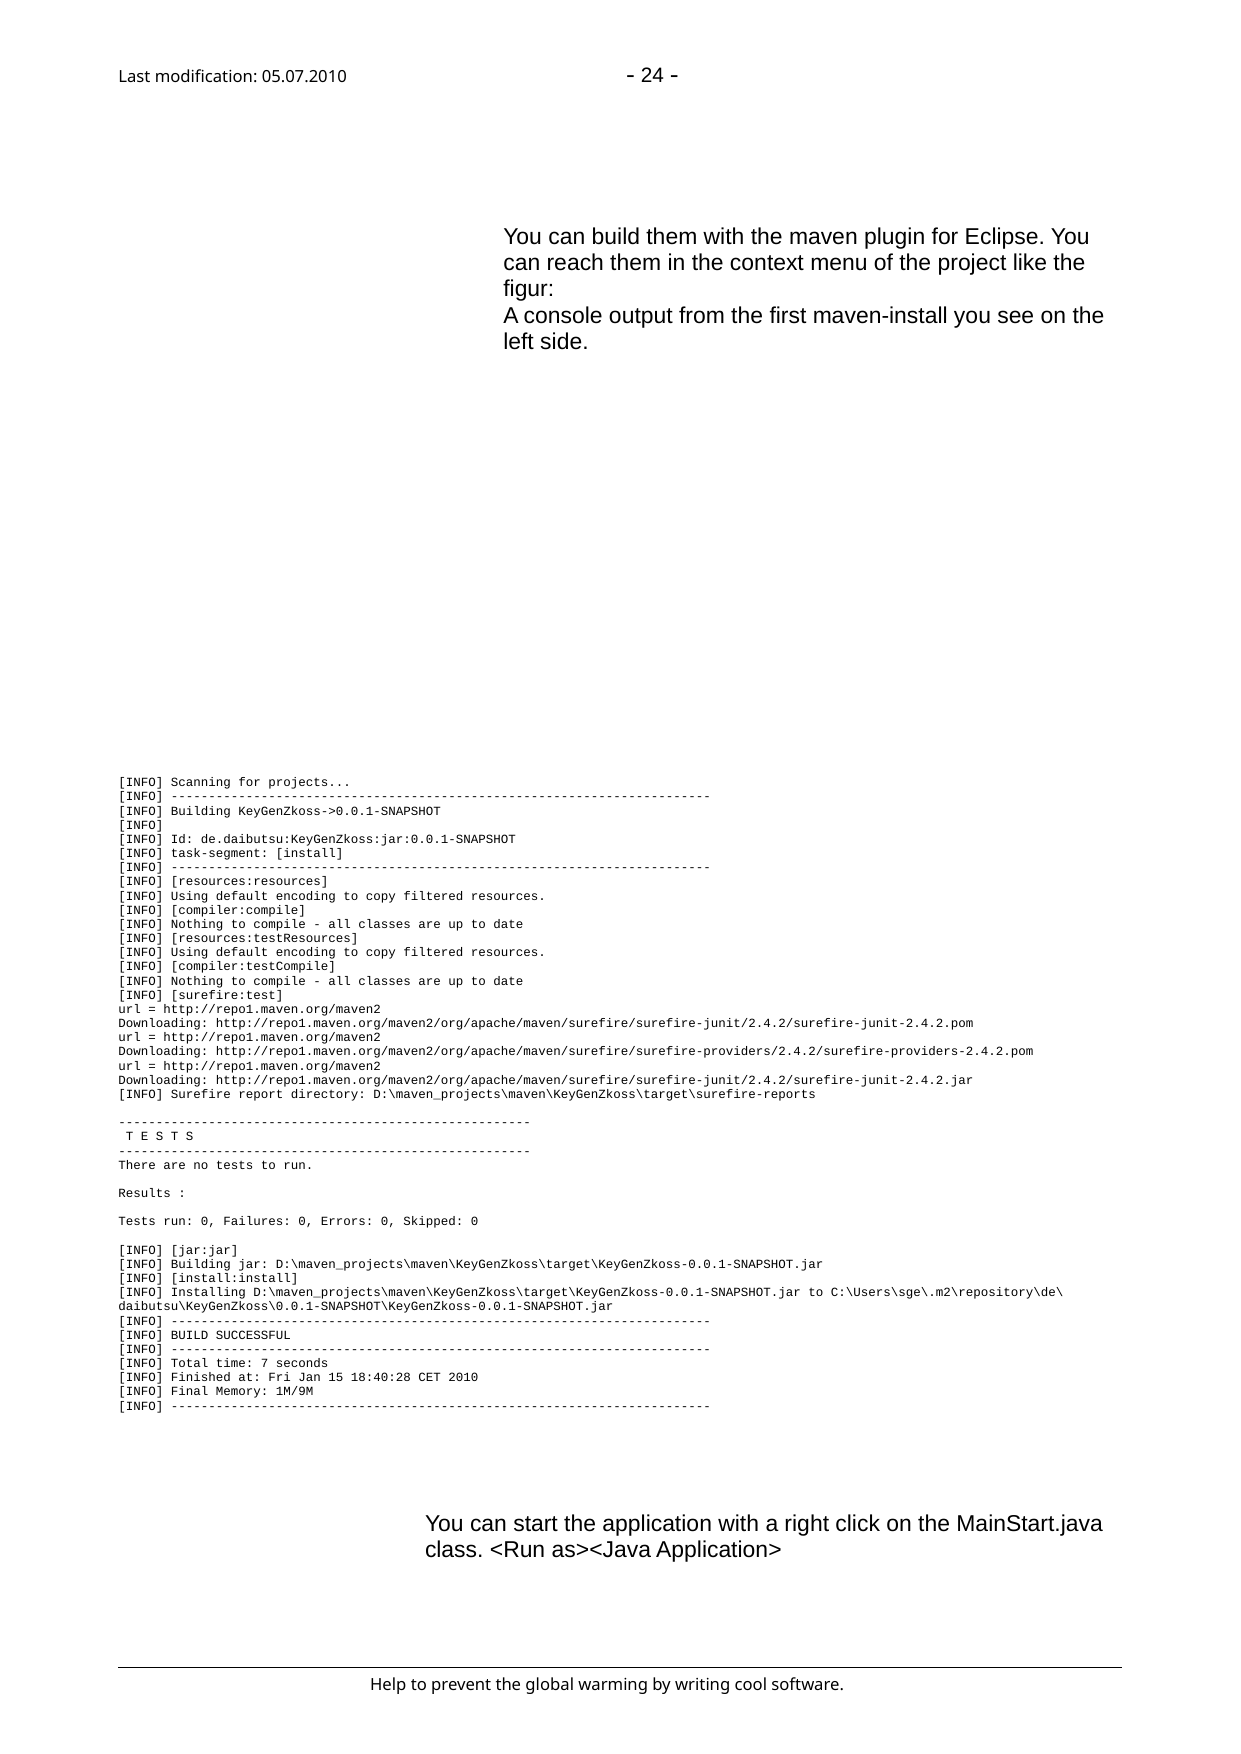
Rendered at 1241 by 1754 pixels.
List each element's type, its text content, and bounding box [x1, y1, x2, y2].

text ------------------------------------------------------- [118, 1144, 1122, 1159]
text [INFO] BUILD SUCCESSFUL [118, 1329, 1122, 1343]
text [INFO] [resources:testResources] [118, 932, 1122, 946]
text [INFO] ------------------------------------------------------------------------ [118, 1314, 1122, 1329]
text [INFO] Using default encoding to copy filtered resources. [118, 889, 1122, 904]
text Downloading: http://repo1.maven.org/maven2/org/apache/maven/surefire/surefire-junit/2.4.2/surefire-junit-2.4.2.pom [118, 1017, 1122, 1031]
text [INFO] task-segment: [install] [118, 847, 1122, 861]
text There are no tests to run. [118, 1159, 1122, 1173]
text [INFO] [install:install] [118, 1272, 1122, 1286]
text [INFO] ------------------------------------------------------------------------ [118, 861, 1122, 875]
text T E S T S [118, 1130, 1122, 1144]
text [INFO] Nothing to compile - all classes are up to date [118, 918, 1122, 932]
text Results : [118, 1187, 1122, 1201]
text [INFO] [resources:resources] [118, 875, 1122, 889]
text url = http://repo1.maven.org/maven2 [118, 1059, 1122, 1074]
text A console output from the first maven-install you see on the left side. [118, 302, 1122, 354]
text [INFO] Scanning for projects... [118, 776, 1122, 790]
text [INFO] ------------------------------------------------------------------------ [118, 790, 1122, 804]
text url = http://repo1.maven.org/maven2 [118, 1003, 1122, 1017]
text [INFO] Installing D:\maven_projects\maven\KeyGenZkoss\target\KeyGenZkoss-0.0.1-SNAPSHOT.jar to C:\Users\sge\.m2\repository\de\daibutsu\KeyGenZkoss\0.0.1-SNAPSHOT\KeyGenZkoss-0.0.1-SNAPSHOT.jar [118, 1286, 1122, 1314]
text You can start the application with a right click on the MainStart.java class. <Run as><Java Application> [118, 1509, 1122, 1562]
text You can build them with the maven plugin for Eclipse. You can reach them in the context menu of the project like the figur: [118, 223, 1122, 302]
text [INFO] Total time: 7 seconds [118, 1357, 1122, 1371]
text ------------------------------------------------------- [118, 1116, 1122, 1130]
text [INFO] [surefire:test] [118, 989, 1122, 1003]
text [INFO] Finished at: Fri Jan 15 18:40:28 CET 2010 [118, 1371, 1122, 1385]
text [INFO] Using default encoding to copy filtered resources. [118, 946, 1122, 960]
text [INFO] Final Memory: 1M/9M [118, 1385, 1122, 1399]
text [INFO] ------------------------------------------------------------------------ [118, 1343, 1122, 1357]
text [INFO] [jar:jar] [118, 1244, 1122, 1258]
text Downloading: http://repo1.maven.org/maven2/org/apache/maven/surefire/surefire-junit/2.4.2/surefire-junit-2.4.2.jar [118, 1074, 1122, 1088]
text [INFO] [compiler:testCompile] [118, 960, 1122, 974]
text Downloading: http://repo1.maven.org/maven2/org/apache/maven/surefire/surefire-providers/2.4.2/surefire-providers-2.4.2.pom [118, 1045, 1122, 1059]
text [INFO] Nothing to compile - all classes are up to date [118, 974, 1122, 989]
text [INFO] Id: de.daibutsu:KeyGenZkoss:jar:0.0.1-SNAPSHOT [118, 833, 1122, 847]
text url = http://repo1.maven.org/maven2 [118, 1031, 1122, 1045]
text [INFO] [compiler:compile] [118, 904, 1122, 918]
text [INFO] Surefire report directory: D:\maven_projects\maven\KeyGenZkoss\target\surefire-reports [118, 1088, 1122, 1102]
text [INFO] [118, 819, 1122, 833]
text [INFO] Building KeyGenZkoss->0.0.1-SNAPSHOT [118, 804, 1122, 819]
text [INFO] ------------------------------------------------------------------------ [118, 1399, 1122, 1414]
text Tests run: 0, Failures: 0, Errors: 0, Skipped: 0 [118, 1215, 1122, 1229]
text [INFO] Building jar: D:\maven_projects\maven\KeyGenZkoss\target\KeyGenZkoss-0.0.1-SNAPSHOT.jar [118, 1258, 1122, 1272]
